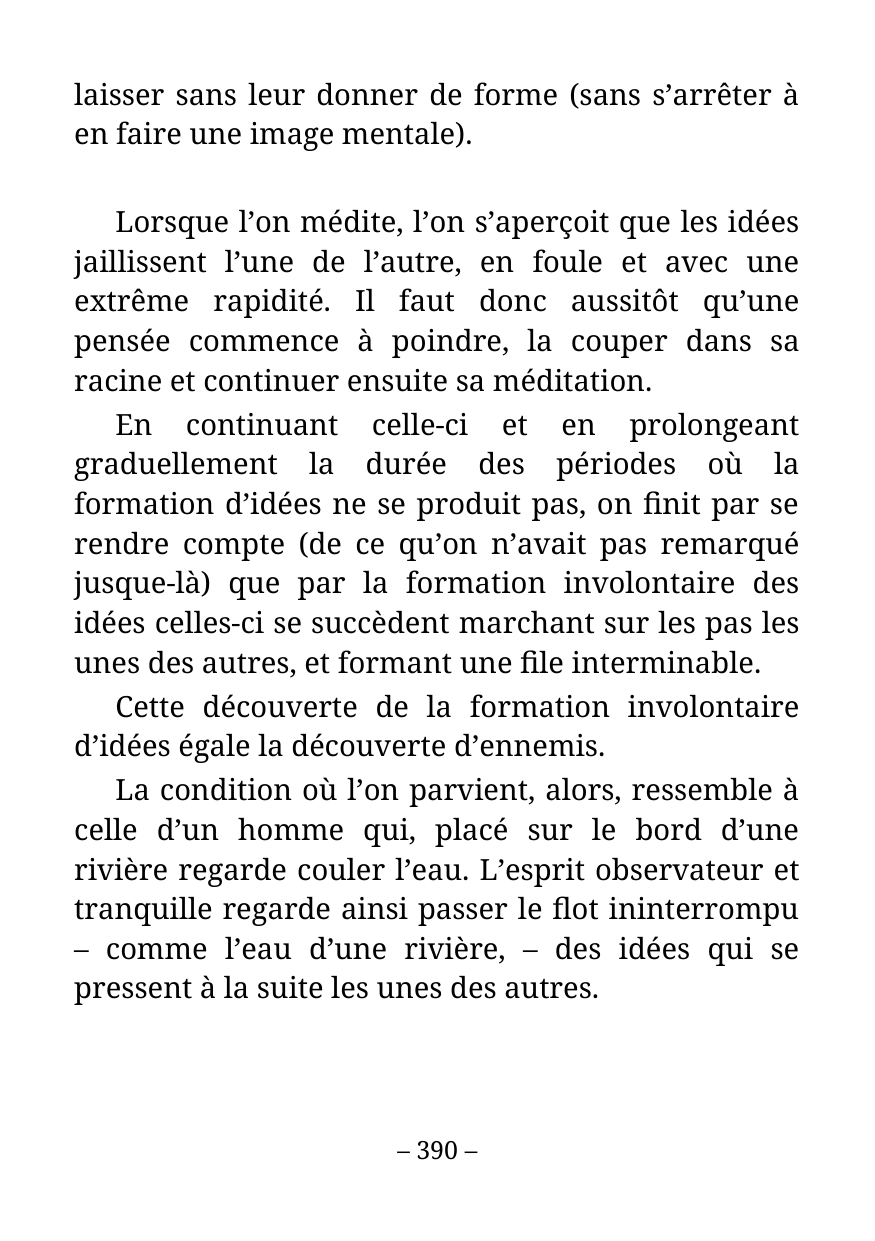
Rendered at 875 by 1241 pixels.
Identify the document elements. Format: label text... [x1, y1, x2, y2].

text Cette découverte de la formation involontaire d’idées égale la découverte d’ennemis. [74, 686, 800, 765]
text En continuant celle-ci et en prolongeant graduellement la durée des périodes où la formation d’idées ne se produit pas, on finit par se rendre compte (de ce qu’on n’avait pas remarqué jusque-là) que par la formation involontaire des idées celles-ci se succèdent marchant sur les pas les unes des autres, et formant une file interminable. [74, 404, 800, 682]
text La condition où l’on parvient, alors, ressemble à celle d’un homme qui, placé sur le bord d’une rivière regarde couler l’eau. L’esprit observateur et tranquille regarde ainsi passer le flot ininterrompu – comme l’eau d’une rivière, – des idées qui se pressent à la suite les unes des autres. [74, 769, 800, 1007]
text Lorsque l’on médite, l’on s’aperçoit que les idées jaillissent l’une de l’autre, en foule et avec une extrême rapidité. Il faut donc aussitôt qu’une pensée commence à poindre, la couper dans sa racine et continuer ensuite sa méditation. [74, 201, 800, 400]
text laisser sans leur donner de forme (sans s’arrêter à en faire une image mentale). [74, 74, 800, 153]
